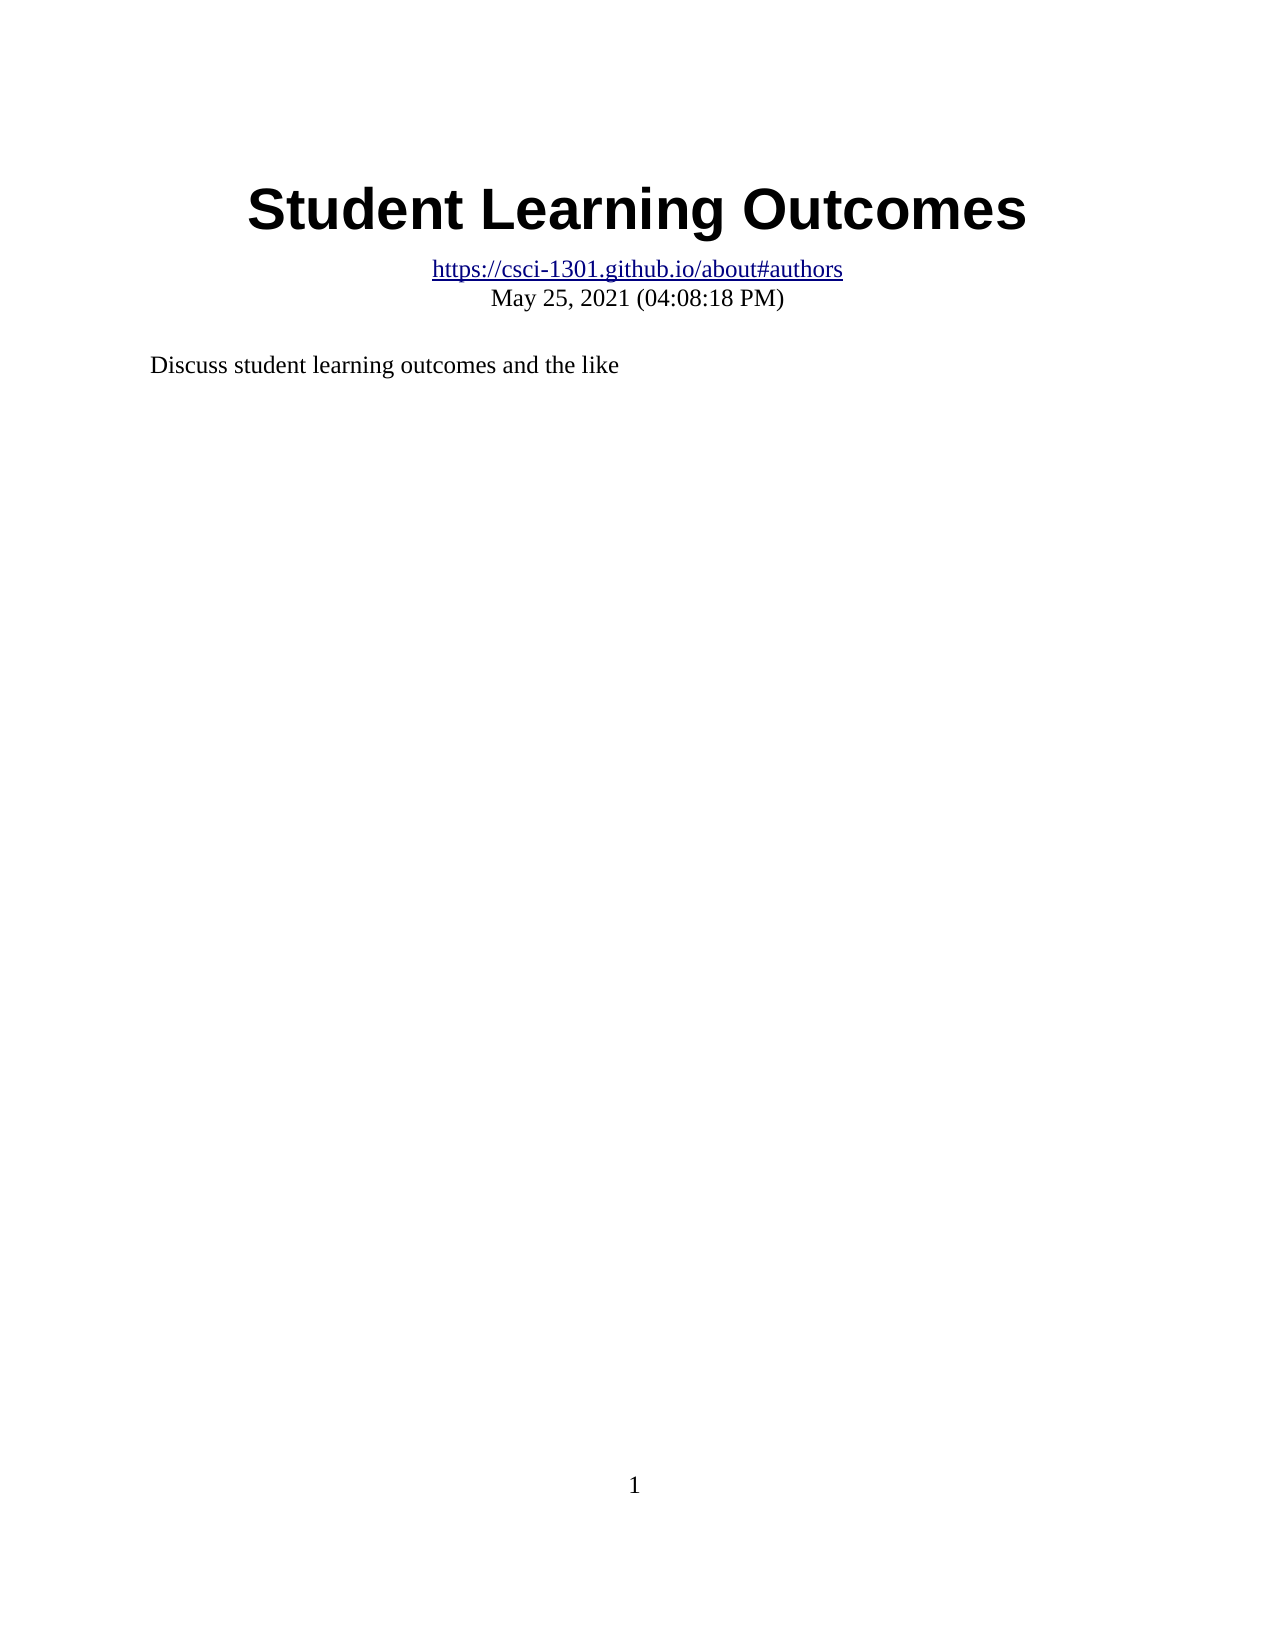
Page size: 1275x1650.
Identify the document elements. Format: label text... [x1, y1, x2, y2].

text https://csci-1301.github.io/about#authors [150, 254, 1125, 283]
text Discuss student learning outcomes and the like [150, 350, 1125, 378]
text May 25, 2021 (04:08:18 PM) [150, 283, 1125, 312]
title Student Learning Outcomes [150, 175, 1125, 242]
